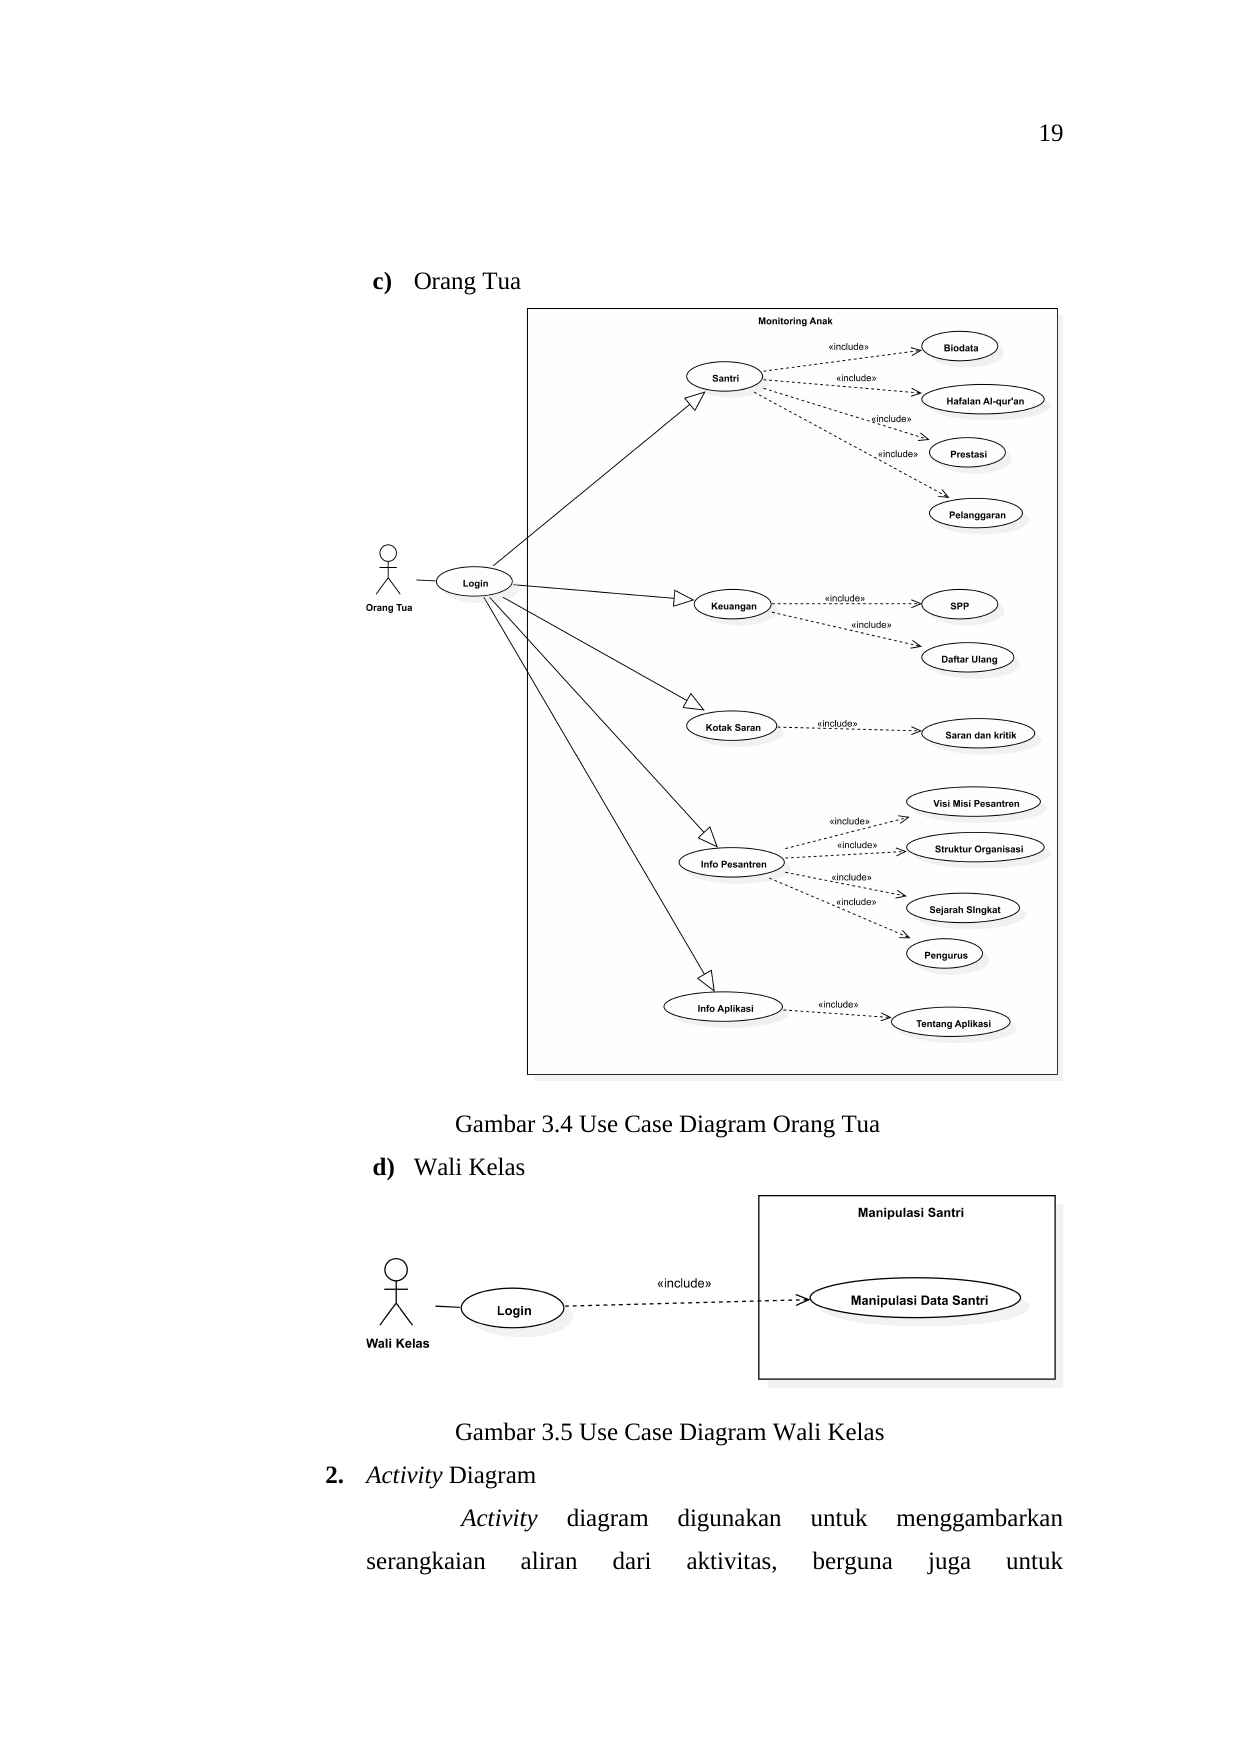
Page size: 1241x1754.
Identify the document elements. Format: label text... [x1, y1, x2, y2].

picture [366, 308, 1064, 1081]
picture [366, 1195, 1064, 1388]
list Orang Tua [366, 266, 1063, 294]
list Wali Kelas [366, 1152, 1063, 1181]
list Gambar 3.5 Use Case Diagram Wali Kelas [366, 1388, 1063, 1445]
list Activity Diagram [319, 1460, 1063, 1488]
list Gambar 3.4 Use Case Diagram Orang Tua [366, 1081, 1063, 1138]
list Activity diagram digunakan untuk menggambarkan serangkaian aliran dari aktivitas, berguna juga untuk [366, 1503, 1063, 1575]
